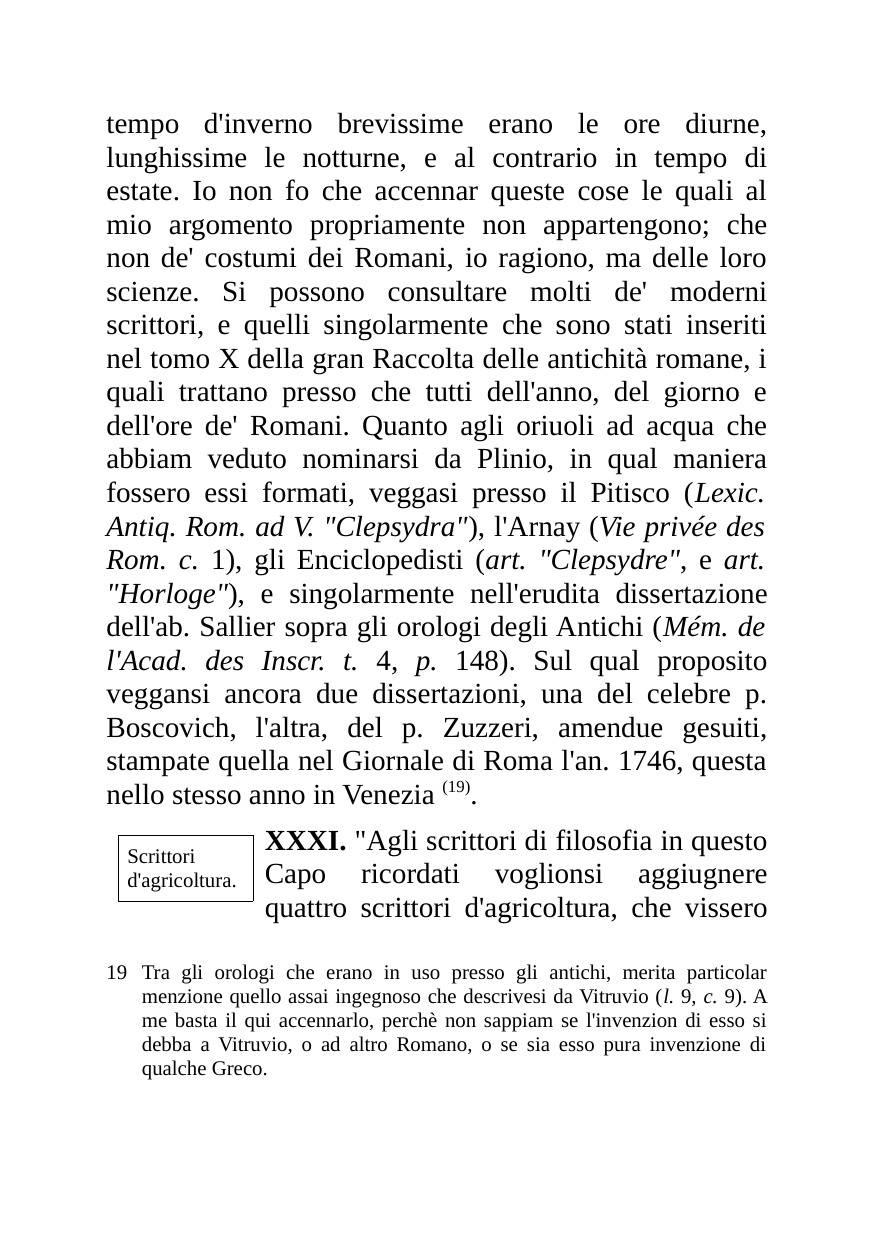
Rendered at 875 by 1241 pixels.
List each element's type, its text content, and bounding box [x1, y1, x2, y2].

text Tra gli orologi che erano in uso presso gli antichi, merita particolar menzione quello assai ingegnoso che descrivesi da Vitruvio (l. 9, c. 9). A me basta il qui accennarlo, perchè non sappiam se l'invenzion di esso si debba a Vitruvio, o ad altro Romano, o se sia esso pura invenzione di qualche Greco. [106, 960, 768, 1080]
text tempo d'inverno brevissime erano le ore diurne, lunghissime le notturne, e al contrario in tempo di estate. Io non fo che accennar queste cose le quali al mio argomento propriamente non appartengono; che non de' costumi dei Romani, io ragiono, ma delle loro scienze. Si possono consultare molti de' moderni scrittori, e quelli singolarmente che sono stati inseriti nel tomo X della gran Raccolta delle antichità romane, i quali trattano presso che tutti dell'anno, del giorno e dell'ore de' Romani. Quanto agli oriuoli ad acqua che abbiam veduto nominarsi da Plinio, in qual maniera fossero essi formati, veggasi presso il Pitisco (Lexic. Antiq. Rom. ad V. "Clepsydra"), l'Arnay (Vie privée des Rom. c. 1), gli Enciclopedisti (art. "Clepsydre", e art. "Horloge"), e singolarmente nell'erudita dissertazione dell'ab. Sallier sopra gli orologi degli Antichi (Mém. de l'Acad. des Inscr. t. 4, p. 148). Sul qual proposito veggansi ancora due dissertazioni, una del celebre p. Boscovich, l'altra, del p. Zuzzeri, amendue gesuiti, stampate quella nel Giornale di Roma l'an. 1746, questa nello stesso anno in Venezia (). [106, 106, 768, 811]
text XXXI. "Agli scrittori di filosofia in questo Capo ricordati voglionsi aggiugnere quattro scrittori d'agricoltura, che vissero [106, 823, 768, 924]
text Scrittori d'agricoltura. [127, 844, 244, 892]
